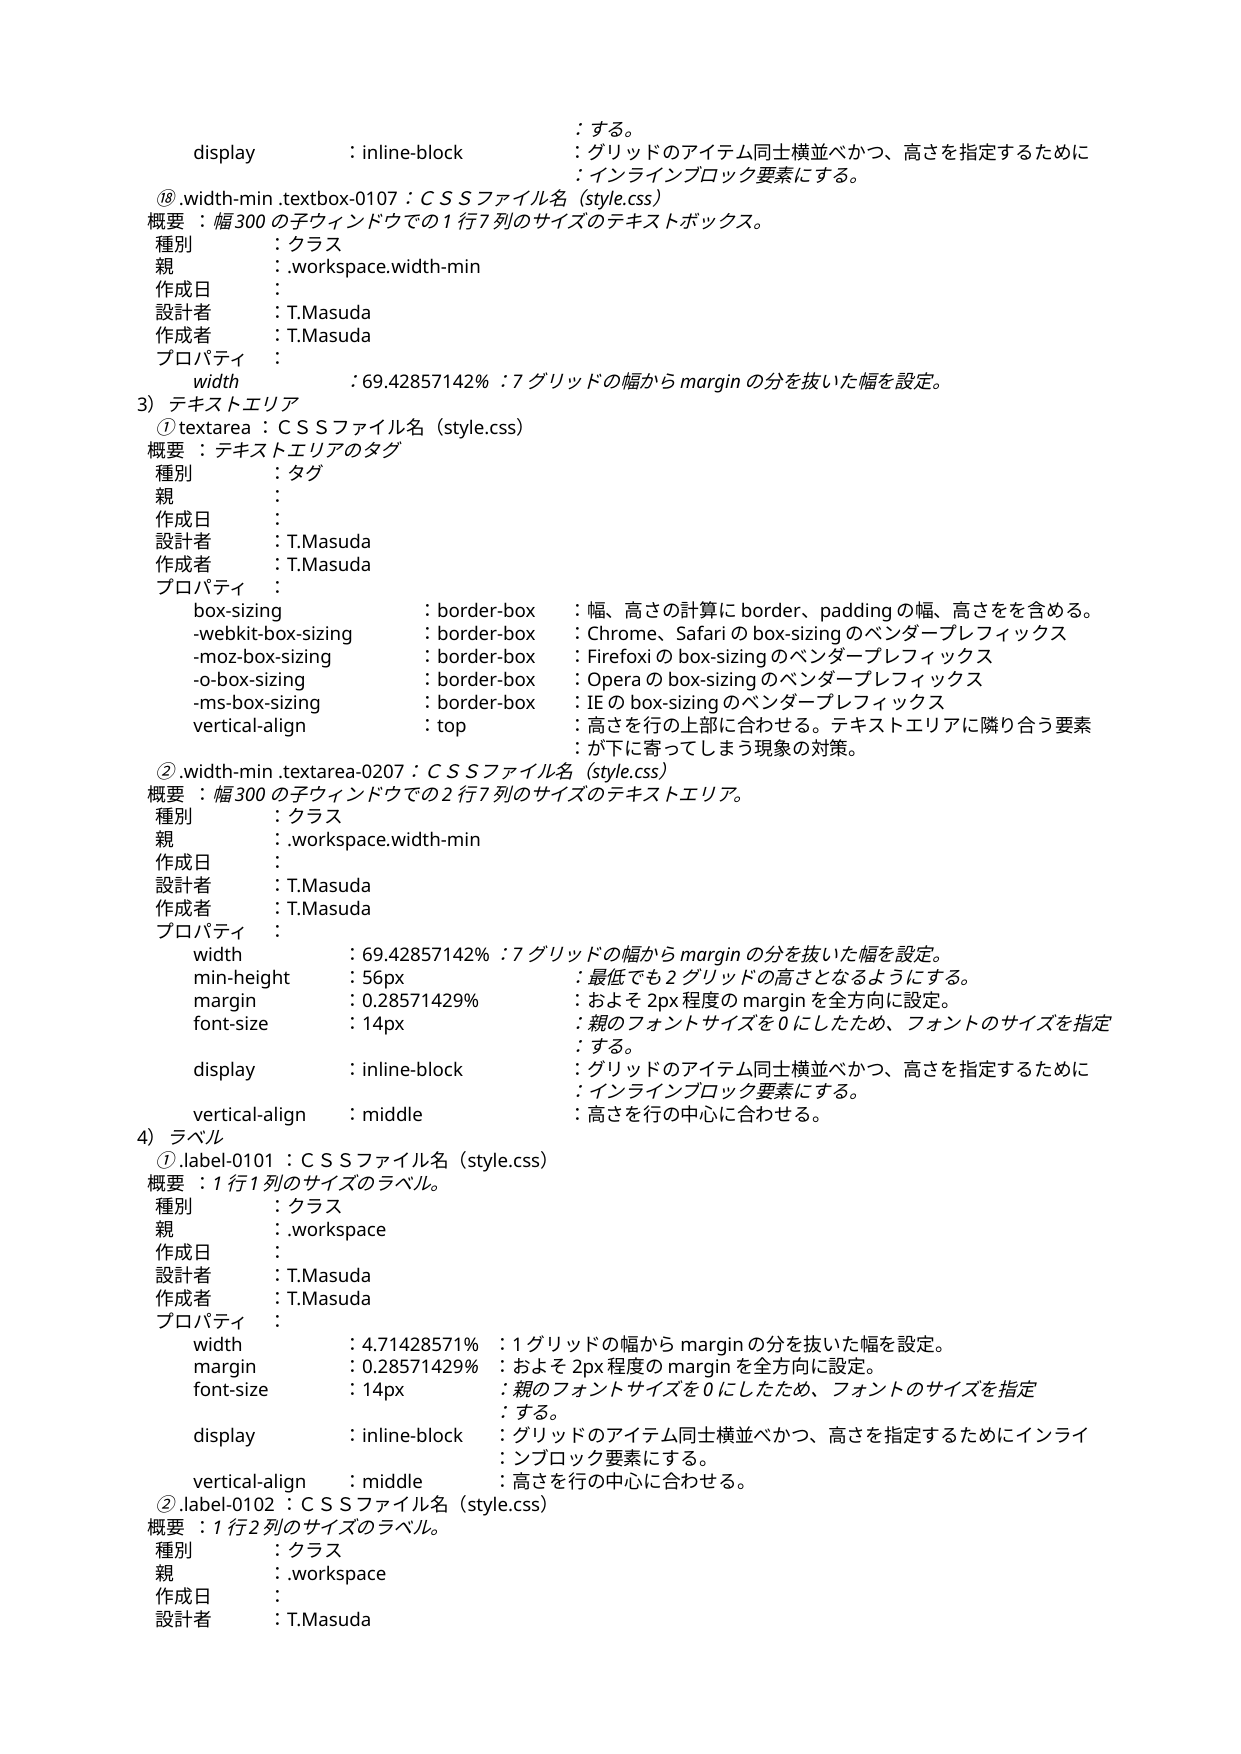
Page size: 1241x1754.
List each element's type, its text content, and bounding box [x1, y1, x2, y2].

text font-size ：14px ：親のフォントサイズを0にしたため、フォントのサイズを指定 [118, 1378, 1122, 1401]
text vertical-align ：middle ：高さを行の中心に合わせる。 [118, 1103, 1122, 1126]
text 4）ラベル [118, 1126, 1122, 1149]
text 親 ：.workspace [118, 1562, 1122, 1585]
text 概要 ：テキストエリアのタグ [118, 439, 1122, 462]
text 設計者 ：T.Masuda [118, 301, 1122, 324]
text 作成日 ： [118, 851, 1122, 874]
text font-size ：14px ：親のフォントサイズを0にしたため、フォントのサイズを指定 [118, 1012, 1122, 1035]
text プロパティ ： [118, 1310, 1122, 1333]
text -o-box-sizing ：border-box ：Operaのbox-sizingのベンダープレフィックス [118, 668, 1122, 691]
text display ：inline-block ：グリッドのアイテム同士横並べかつ、高さを指定するために [118, 1058, 1122, 1081]
text margin ：0.28571429% ：およそ2px程度のmarginを全方向に設定。 [118, 989, 1122, 1012]
text 概要 ：幅300の子ウィンドウでの1行7列のサイズのテキストボックス。 [118, 210, 1122, 233]
text ① textarea ：ＣＳＳファイル名（style.css） [118, 416, 1122, 439]
text ：する。 [118, 118, 1122, 141]
text ：インラインブロック要素にする。 [118, 164, 1122, 187]
text 作成者 ：T.Masuda [118, 324, 1122, 347]
text 種別 ：クラス [118, 233, 1122, 256]
text vertical-align ：top ：高さを行の上部に合わせる。テキストエリアに隣り合う要素 [118, 714, 1122, 737]
text 作成日 ： [118, 1585, 1122, 1608]
text display ：inline-block ：グリッドのアイテム同士横並べかつ、高さを指定するためにインライ [118, 1424, 1122, 1447]
text ⑱ .width-min .textbox-0107：ＣＳＳファイル名（style.css） [118, 187, 1122, 210]
text 概要 ：1行1列のサイズのラベル。 [118, 1172, 1122, 1195]
text 親 ：.workspace.width-min [118, 828, 1122, 851]
text 作成者 ：T.Masuda [118, 1287, 1122, 1310]
text ① .label-0101 ：ＣＳＳファイル名（style.css） [118, 1149, 1122, 1172]
text vertical-align ：middle ：高さを行の中心に合わせる。 [118, 1470, 1122, 1493]
text ：インラインブロック要素にする。 [118, 1081, 1122, 1103]
text -ms-box-sizing ：border-box ：IEのbox-sizingのベンダープレフィックス [118, 691, 1122, 714]
text 種別 ：クラス [118, 806, 1122, 828]
text 種別 ：クラス [118, 1195, 1122, 1218]
text ② .label-0102 ：ＣＳＳファイル名（style.css） [118, 1493, 1122, 1516]
text 3）テキストエリア [118, 393, 1122, 416]
text ② .width-min .textarea-0207：ＣＳＳファイル名（style.css） [118, 760, 1122, 783]
text 概要 ：1行2列のサイズのラベル。 [118, 1516, 1122, 1539]
text プロパティ ： [118, 920, 1122, 943]
text 作成者 ：T.Masuda [118, 553, 1122, 576]
text 作成日 ： [118, 1241, 1122, 1264]
text width ：69.42857142% ：7グリッドの幅からmarginの分を抜いた幅を設定。 [118, 943, 1122, 966]
text box-sizing ：border-box ：幅、高さの計算にborder、paddingの幅、高さをを含める。 [118, 599, 1122, 622]
text margin ：0.28571429% ：およそ2px程度のmarginを全方向に設定。 [118, 1356, 1122, 1378]
text 設計者 ：T.Masuda [118, 1608, 1122, 1631]
text ：が下に寄ってしまう現象の対策。 [118, 737, 1122, 760]
text width ：69.42857142% ：7グリッドの幅からmarginの分を抜いた幅を設定。 [118, 370, 1122, 393]
text 設計者 ：T.Masuda [118, 531, 1122, 553]
text -moz-box-sizing ：border-box ：Firefoxiのbox-sizingのベンダープレフィックス [118, 645, 1122, 668]
text width ：4.71428571% ：1グリッドの幅からmarginの分を抜いた幅を設定。 [118, 1333, 1122, 1356]
text -webkit-box-sizing ：border-box ：Chrome、Safariのbox-sizingのベンダープレフィックス [118, 622, 1122, 645]
text 親 ：.workspace.width-min [118, 256, 1122, 278]
text 概要 ：幅300の子ウィンドウでの2行7列のサイズのテキストエリア。 [118, 783, 1122, 806]
text ：する。 [118, 1401, 1122, 1424]
text 作成者 ：T.Masuda [118, 897, 1122, 920]
text 種別 ：クラス [118, 1539, 1122, 1562]
text プロパティ ： [118, 576, 1122, 599]
text 作成日 ： [118, 508, 1122, 531]
text 作成日 ： [118, 278, 1122, 301]
text ：する。 [118, 1035, 1122, 1058]
text 種別 ：タグ [118, 462, 1122, 485]
text 設計者 ：T.Masuda [118, 874, 1122, 897]
text min-height ：56px ：最低でも2グリッドの高さとなるようにする。 [118, 966, 1122, 989]
text プロパティ ： [118, 347, 1122, 370]
text 親 ： [118, 485, 1122, 508]
text ：ンブロック要素にする。 [118, 1447, 1122, 1470]
text 設計者 ：T.Masuda [118, 1264, 1122, 1287]
text 親 ：.workspace [118, 1218, 1122, 1241]
text display ：inline-block ：グリッドのアイテム同士横並べかつ、高さを指定するために [118, 141, 1122, 164]
